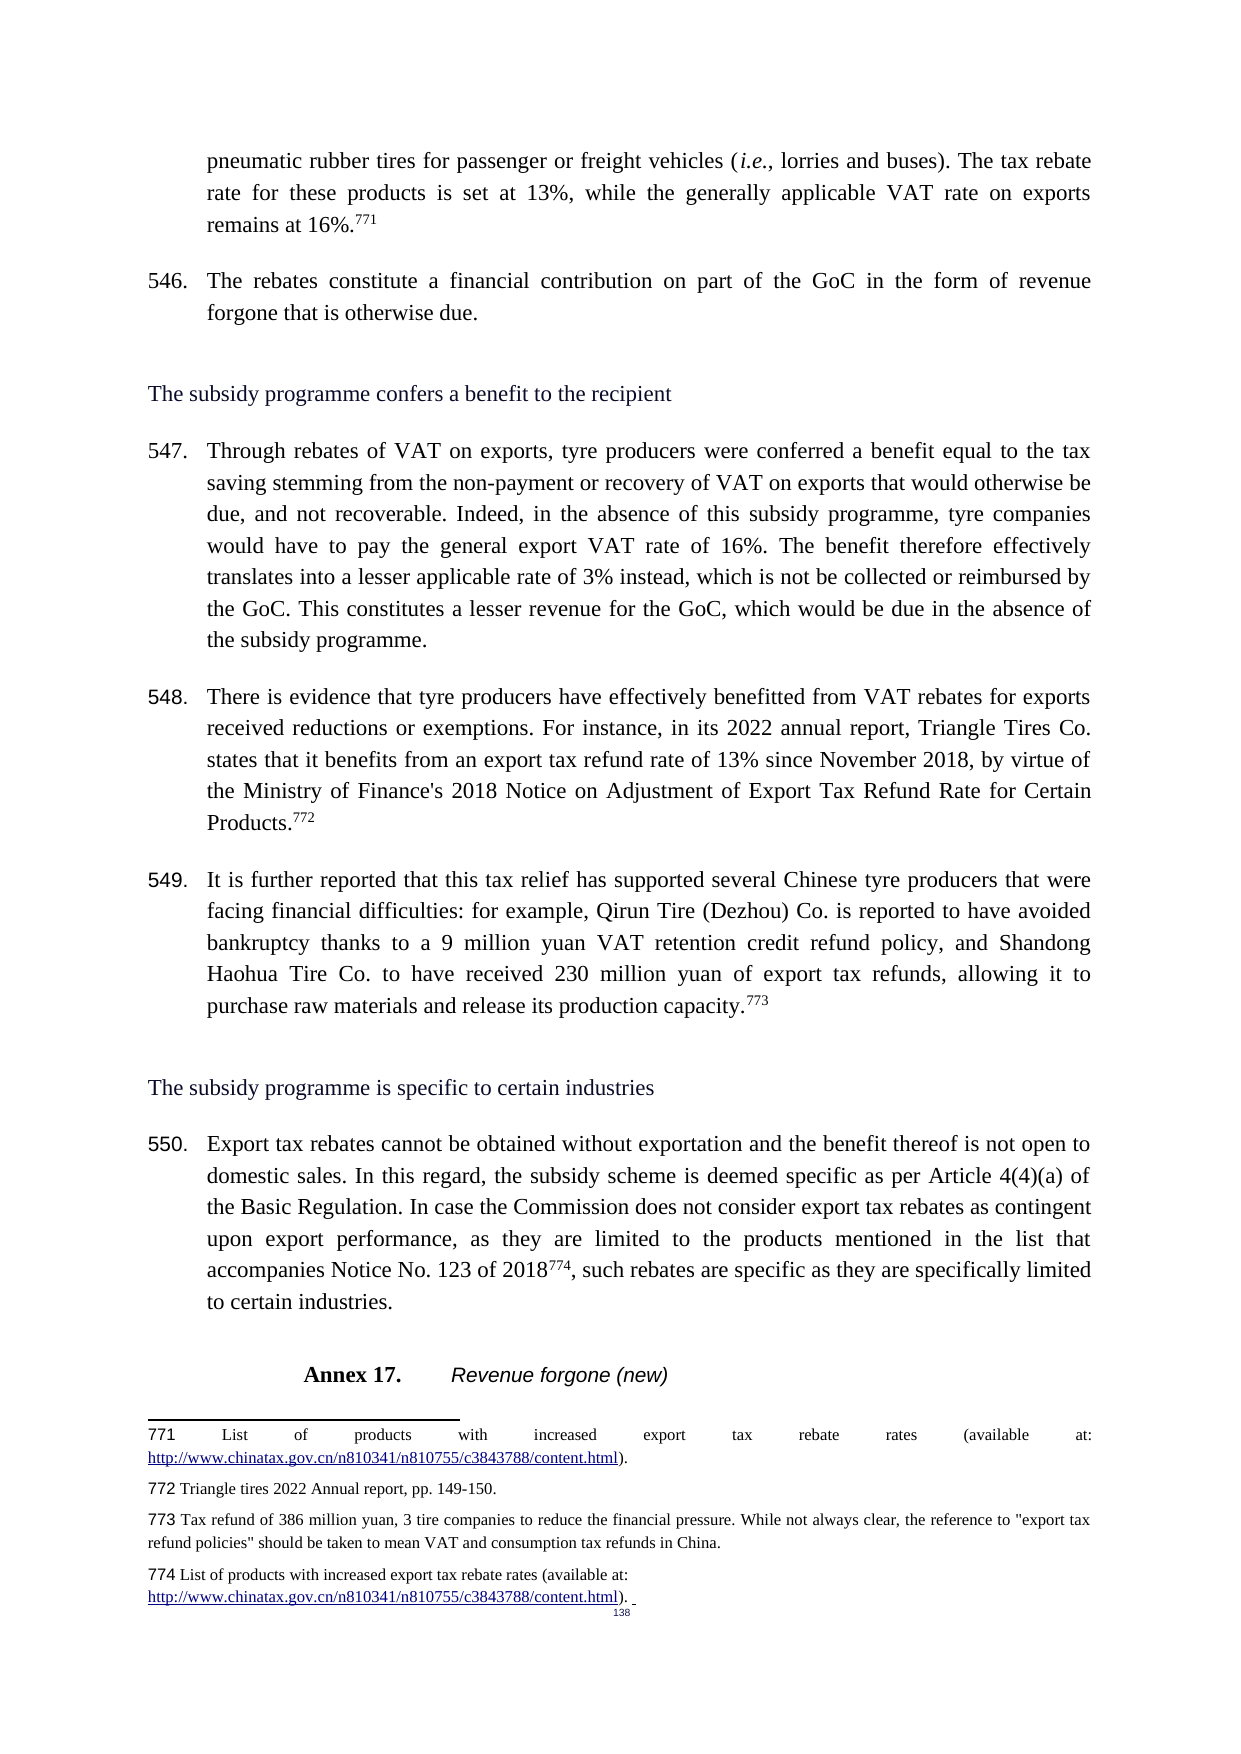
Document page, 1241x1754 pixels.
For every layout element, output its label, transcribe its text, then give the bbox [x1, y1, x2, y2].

list List of products with increased export tax rebate rates (available at: http://www.chinatax.gov.cn/n810341/n810755/c3843788/content.html). [148, 1425, 1093, 1467]
subtitle The subsidy programme is specific to certain industries [148, 1073, 1093, 1100]
list Export tax rebates cannot be obtained without exportation and the benefit thereof is not open to domestic sales. In this regard, the subsidy scheme is deemed specific as per Article 4(4)(a) of the Basic Regulation. In case the Commission does not consider export tax rebates as contingent upon export performance, as they are limited to the products mentioned in the list that accompanies Notice No. 123 of 2018, such rebates are specific as they are specifically limited to certain industries. [148, 1130, 1093, 1314]
list The rebates constitute a financial contribution on part of the GoC in the form of revenue forgone that is otherwise due. [148, 267, 1093, 325]
list It is further reported that this tax relief has supported several Chinese tyre producers that were facing financial difficulties: for example, Qirun Tire (Dezhou) Co. is reported to have avoided bankruptcy thanks to a 9 million yuan VAT retention credit refund policy, and Shandong Haohua Tire Co. to have received 230 million yuan of export tax refunds, allowing it to purchase raw materials and release its production capacity. [148, 866, 1093, 1018]
list Triangle tires 2022 Annual report, pp. 149-150. [148, 1479, 1093, 1498]
subtitle The subsidy programme confers a benefit to the recipient [148, 380, 1093, 407]
list There is evidence that tyre producers have effectively benefitted from VAT rebates for exports received reductions or exemptions. For instance, in its 2022 annual report, Triangle Tires Co. states that it benefits from an export tax refund rate of 13% since November 2018, by virtue of the Ministry of Finance's 2018 Notice on Adjustment of Export Tax Refund Rate for Certain Products. [148, 683, 1093, 836]
list Through rebates of VAT on exports, tyre producers were conferred a benefit equal to the tax saving stemming from the non-payment or recovery of VAT on exports that would otherwise be due, and not recoverable. Indeed, in the absence of this subsidy programme, tyre companies would have to pay the general export VAT rate of 16%. The benefit therefore effectively translates into a lesser applicable rate of 3% instead, which is not be collected or reimbursed by the GoC. This constitutes a lesser revenue for the GoC, which would be due in the absence of the subsidy programme. [148, 437, 1093, 653]
list List of products with increased export tax rebate rates (available at: http://www.chinatax.gov.cn/n810341/n810755/c3843788/content.html). [148, 1564, 1093, 1606]
list Tax refund of 386 million yuan, 3 tire companies to reduce the financial pressure. While not always clear, the reference to "export tax refund policies" should be taken to mean VAT and consumption tax refunds in China. [148, 1510, 1093, 1552]
list pneumatic rubber tires for passenger or freight vehicles (i.e., lorries and buses). The tax rebate rate for these products is set at 13%, while the generally applicable VAT rate on exports remains at 16%. [148, 148, 1093, 237]
list Revenue forgone (new) [303, 1361, 1093, 1387]
